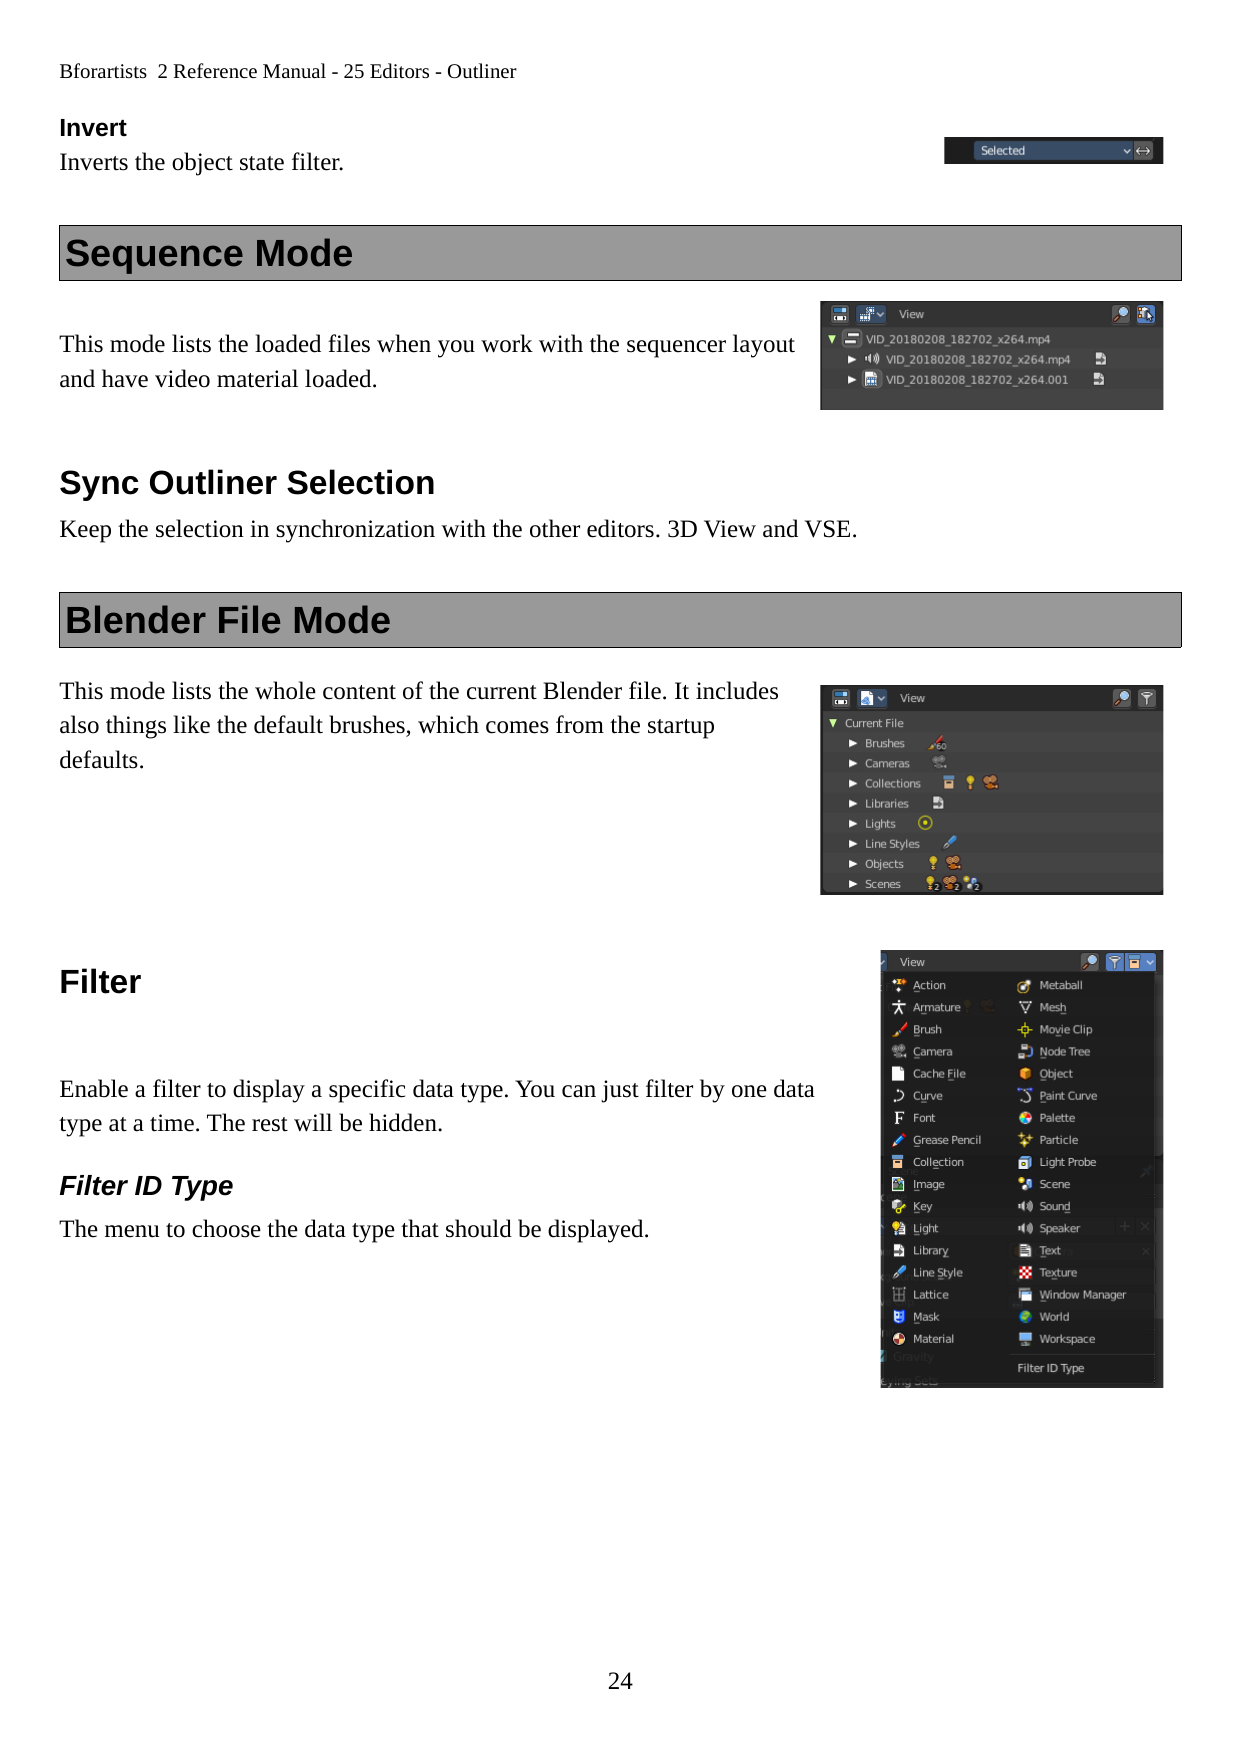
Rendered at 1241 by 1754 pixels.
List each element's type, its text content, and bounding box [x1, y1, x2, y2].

picture [820, 301, 1164, 410]
subtitle [1164, 962, 1181, 1000]
table_header Blender File Mode [60, 593, 1181, 647]
text Enable a filter to display a specific data type. You can just filter by one data type at a time. The rest will be hidden. [59, 1074, 880, 1137]
text This mode lists the loaded files when you work with the sequencer layout and have video material loaded. [59, 329, 820, 393]
subtitle Filter ID Type [59, 1170, 880, 1202]
subtitle [1164, 1170, 1181, 1202]
picture [880, 950, 1164, 1388]
text The menu to choose the data type that should be displayed. [59, 1214, 880, 1243]
subtitle Sync Outliner Selection [59, 463, 1181, 501]
text Inverts the object state filter. [59, 147, 1181, 176]
text This mode lists the whole content of the current Blender file. It includes also things like the default brushes, which comes from the startup defaults. [59, 676, 1181, 773]
subtitle Filter [59, 962, 880, 1000]
subtitle Invert [59, 113, 1181, 141]
picture [944, 137, 1164, 164]
table_header Sequence Mode [60, 226, 1181, 280]
picture [820, 685, 1164, 895]
text Keep the selection in synchronization with the other editors. 3D View and VSE. [59, 514, 1181, 543]
